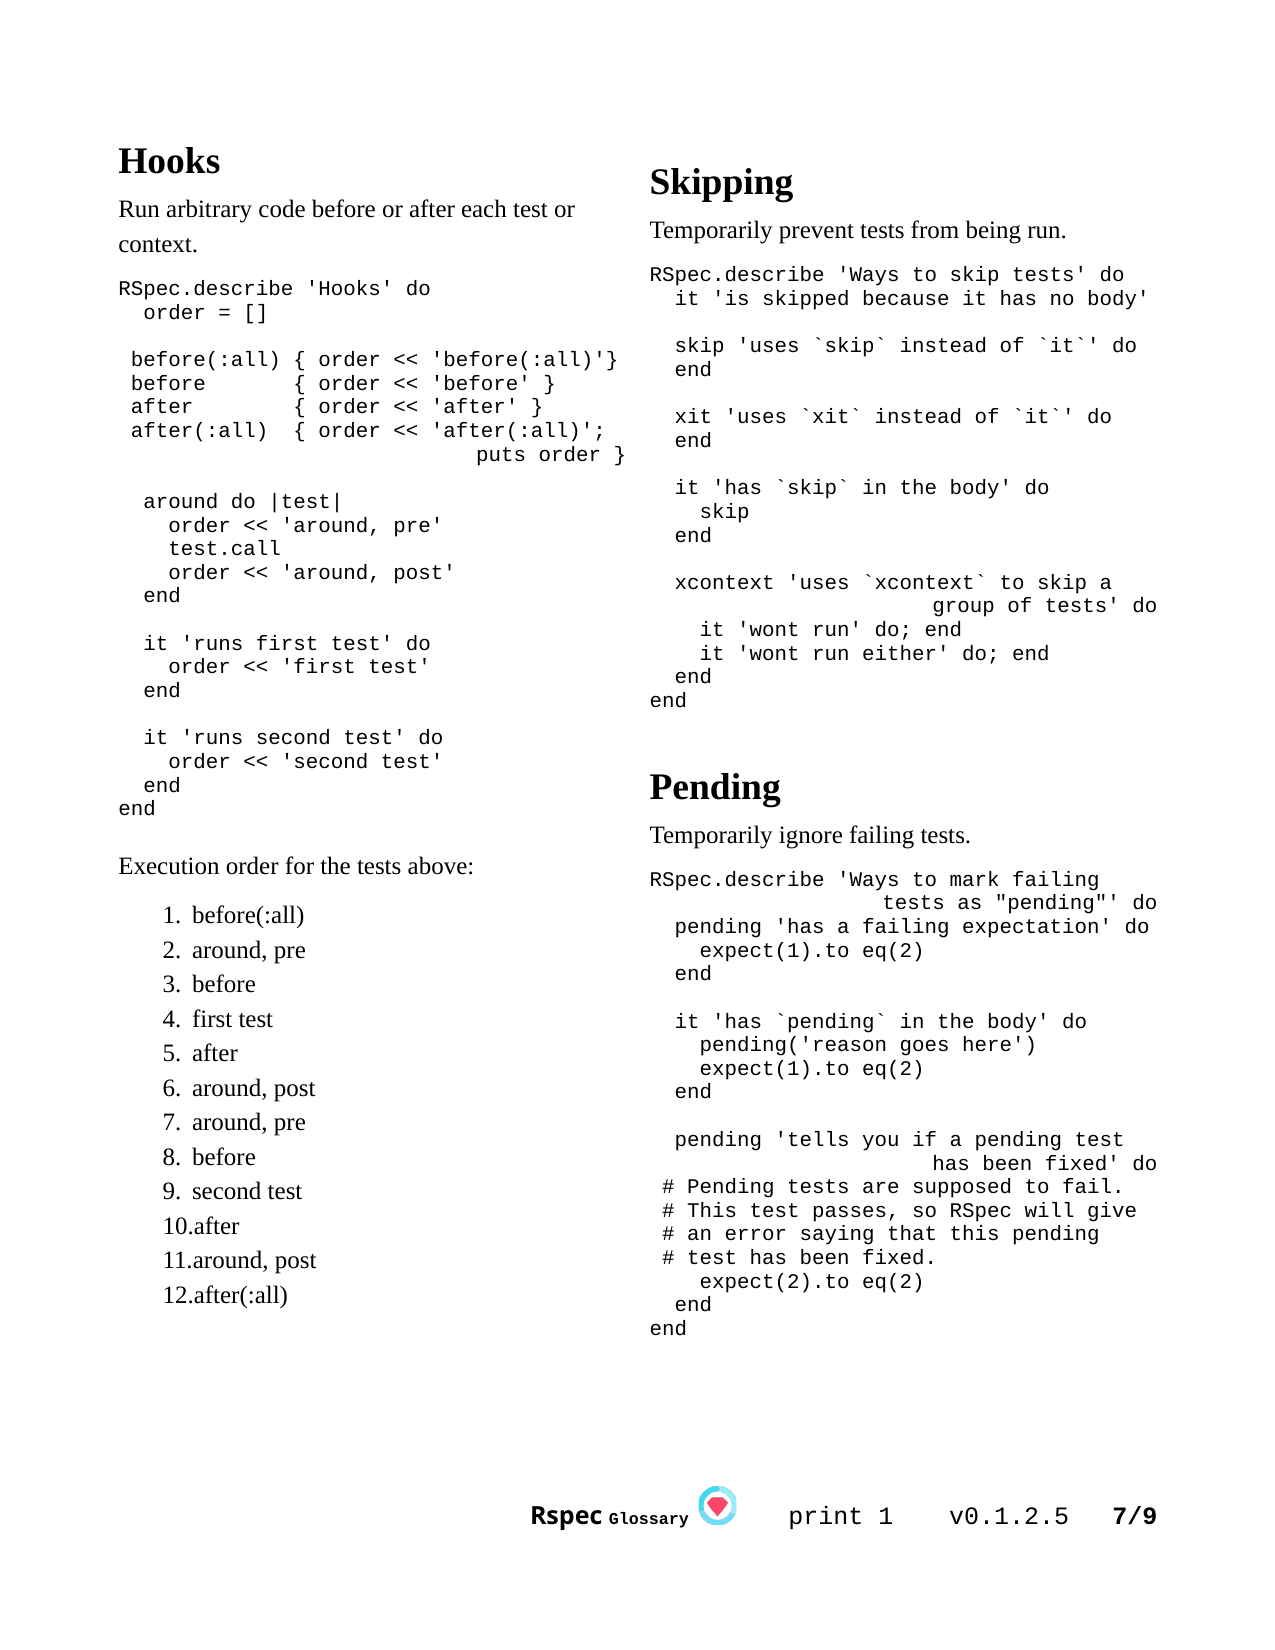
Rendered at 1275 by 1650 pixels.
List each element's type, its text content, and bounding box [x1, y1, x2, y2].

text end [649, 1082, 1157, 1105]
list before(:all) [162, 901, 626, 929]
text expect(1).to eq(2) [649, 1058, 1157, 1082]
picture [698, 1486, 737, 1525]
text Temporarily prevent tests from being run. [649, 215, 1157, 244]
list after [162, 1211, 626, 1239]
text before { order << 'before' } [118, 373, 626, 396]
text tests as "pending"' do [649, 892, 1157, 916]
text # Pending tests are supposed to fail. [649, 1176, 1157, 1200]
text end [118, 586, 626, 609]
text end [649, 963, 1157, 987]
list around, pre [162, 935, 626, 964]
text order << 'second test' [118, 751, 626, 775]
text end [118, 680, 626, 704]
text end [649, 524, 1157, 548]
text pending('reason goes here') [649, 1034, 1157, 1058]
text order = [] [118, 302, 626, 325]
text Execution order for the tests above: [118, 851, 626, 880]
text end [649, 690, 1157, 714]
text pending 'tells you if a pending test [649, 1129, 1157, 1152]
list around, post [162, 1073, 626, 1102]
text expect(2).to eq(2) [649, 1271, 1157, 1294]
text puts order } [118, 444, 626, 467]
text it 'wont run either' do; end [649, 643, 1157, 666]
list before [162, 969, 626, 998]
list second test [162, 1176, 626, 1205]
text skip 'uses `skip` instead of `it`' do [649, 335, 1157, 359]
text order << 'around, post' [118, 562, 626, 586]
text # This test passes, so RSpec will give [649, 1200, 1157, 1223]
list after(:all) [162, 1280, 626, 1308]
list around, pre [162, 1107, 626, 1136]
text after(:all) { order << 'after(:all)'; [118, 420, 626, 444]
text it 'wont run' do; end [649, 619, 1157, 643]
text before(:all) { order << 'before(:all)'} [118, 349, 626, 373]
subtitle Hooks [118, 139, 626, 182]
text end [649, 666, 1157, 690]
list before [162, 1142, 626, 1171]
text pending 'has a failing expectation' do [649, 916, 1157, 940]
text Run arbitrary code before or after each test or context. [118, 194, 626, 258]
text around do |test| [118, 491, 626, 514]
text # an error saying that this pending [649, 1223, 1157, 1247]
text skip [649, 501, 1157, 524]
text end [649, 430, 1157, 454]
text end [118, 798, 626, 822]
text RSpec.describe 'Ways to mark failing [649, 869, 1157, 892]
text Temporarily ignore failing tests. [649, 820, 1157, 848]
text end [649, 1318, 1157, 1342]
text it 'runs first test' do [118, 633, 626, 656]
list first test [162, 1004, 626, 1033]
text it 'is skipped because it has no body' [649, 288, 1157, 312]
text order << 'around, pre' [118, 514, 626, 538]
list after [162, 1038, 626, 1067]
text RSpec.describe 'Ways to skip tests' do [649, 264, 1157, 288]
text RSpec.describe 'Hooks' do [118, 278, 626, 302]
text test.call [118, 538, 626, 562]
text after { order << 'after' } [118, 396, 626, 420]
text it 'has `pending` in the body' do [649, 1011, 1157, 1034]
text it 'runs second test' do [118, 727, 626, 751]
text end [118, 775, 626, 798]
subtitle Pending [649, 764, 1157, 807]
text expect(1).to eq(2) [649, 940, 1157, 963]
text order << 'first test' [118, 656, 626, 680]
text xcontext 'uses `xcontext` to skip a [649, 572, 1157, 596]
text has been fixed' do [649, 1152, 1157, 1176]
list around, post [162, 1245, 626, 1274]
text end [649, 1294, 1157, 1318]
text end [649, 359, 1157, 383]
subtitle Skipping [649, 160, 1157, 203]
text group of tests' do [649, 596, 1157, 619]
text it 'has `skip` in the body' do [649, 477, 1157, 501]
text xit 'uses `xit` instead of `it`' do [649, 406, 1157, 430]
text # test has been fixed. [649, 1247, 1157, 1271]
